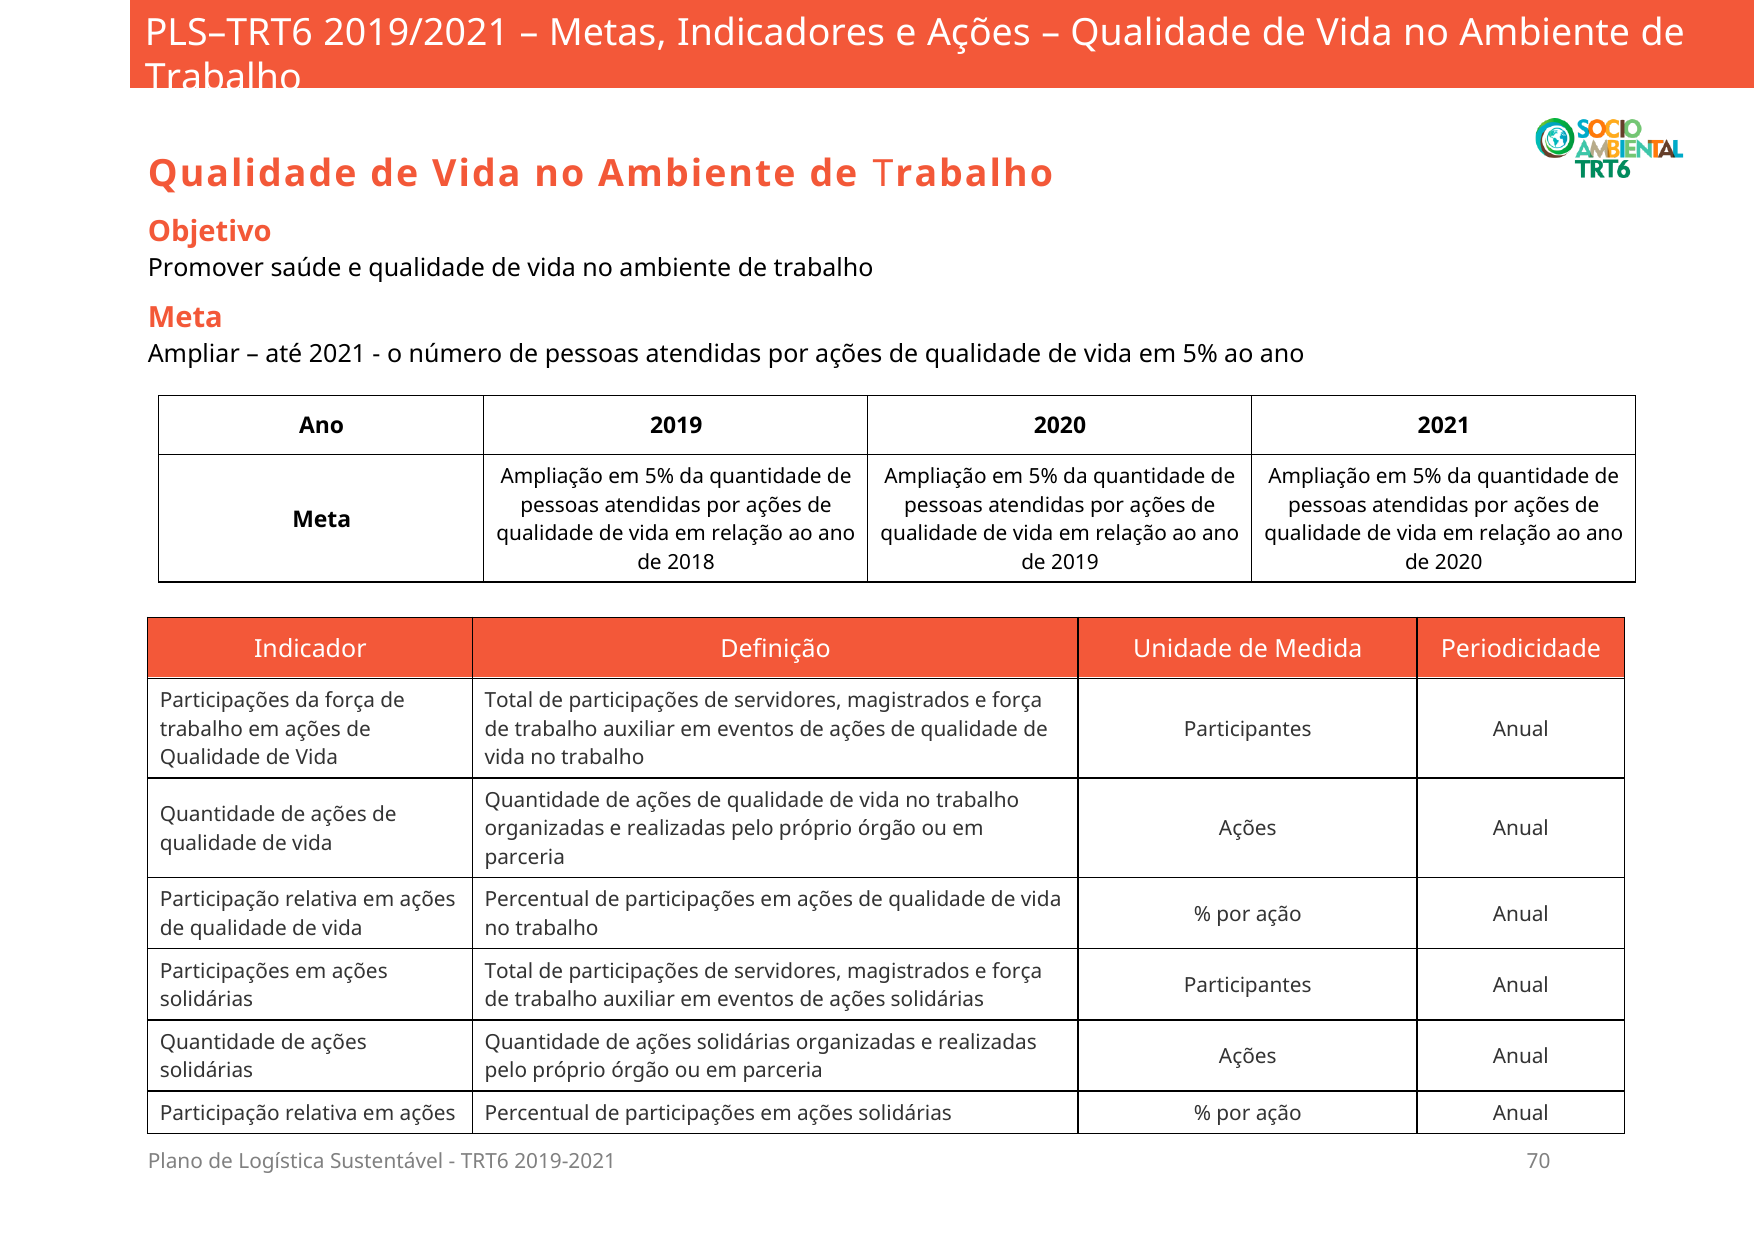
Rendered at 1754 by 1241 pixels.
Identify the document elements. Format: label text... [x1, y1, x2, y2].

table_cell Participações da força de trabalho em ações de Qualidade de Vida [148, 679, 472, 777]
table_cell Anual [1418, 878, 1624, 948]
table_cell Anual [1418, 1021, 1624, 1090]
table_cell Participações em ações solidárias [148, 949, 472, 1019]
table_cell Ações [1079, 779, 1416, 877]
text Ampliar – até 2021 - o número de pessoas atendidas por ações de qualidade de vida em 5% ao ano [148, 336, 1665, 370]
text Qualidade de Vida no Ambiente de Trabalho [148, 147, 1665, 198]
table_cell Participantes [1079, 949, 1416, 1019]
table_cell Quantidade de ações solidárias organizadas e realizadas pelo próprio órgão ou em parceria [473, 1021, 1077, 1090]
table_header Definição [473, 618, 1077, 677]
table_header 2019 [484, 396, 867, 454]
table_cell Ampliação em 5% da quantidade de pessoas atendidas por ações de qualidade de vida em relação ao ano de 2020 [1252, 455, 1635, 581]
text Meta [148, 296, 1665, 336]
table_header 2021 [1252, 396, 1635, 454]
table_cell Total de participações de servidores, magistrados e força de trabalho auxiliar em eventos de ações solidárias [473, 949, 1077, 1019]
table_header 2020 [868, 396, 1251, 454]
table_cell Quantidade de ações de qualidade de vida no trabalho organizadas e realizadas pelo próprio órgão ou em parceria [473, 779, 1077, 877]
table_cell Total de participações de servidores, magistrados e força de trabalho auxiliar em eventos de ações de qualidade de vida no trabalho [473, 679, 1077, 777]
table_header Periodicidade [1418, 618, 1624, 677]
text Promover saúde e qualidade de vida no ambiente de trabalho [148, 250, 1665, 284]
table_cell % por ação [1079, 878, 1416, 948]
table_cell Anual [1418, 679, 1624, 777]
table_cell Meta [159, 455, 483, 581]
table_cell Participantes [1079, 679, 1416, 777]
table_cell Percentual de participações em ações solidárias [473, 1092, 1077, 1133]
table_header Ano [159, 396, 483, 454]
table_cell Anual [1418, 1092, 1624, 1133]
table_cell Anual [1418, 779, 1624, 877]
table_header Indicador [148, 618, 472, 677]
table_cell Quantidade de ações solidárias [148, 1021, 472, 1090]
table_cell Ações [1079, 1021, 1416, 1090]
table_header Unidade de Medida [1079, 618, 1416, 677]
table_cell Ampliação em 5% da quantidade de pessoas atendidas por ações de qualidade de vida em relação ao ano de 2018 [484, 455, 867, 581]
table_cell Anual [1418, 949, 1624, 1019]
table_cell Quantidade de ações de qualidade de vida [148, 779, 472, 877]
table_cell % por ação [1079, 1092, 1416, 1133]
table_cell Participação relativa em ações de qualidade de vida [148, 878, 472, 948]
text Objetivo [148, 210, 1665, 250]
table_cell Ampliação em 5% da quantidade de pessoas atendidas por ações de qualidade de vida em relação ao ano de 2019 [868, 455, 1251, 581]
table_cell Participação relativa em ações [148, 1092, 472, 1133]
table_cell Percentual de participações em ações de qualidade de vida no trabalho [473, 878, 1077, 948]
